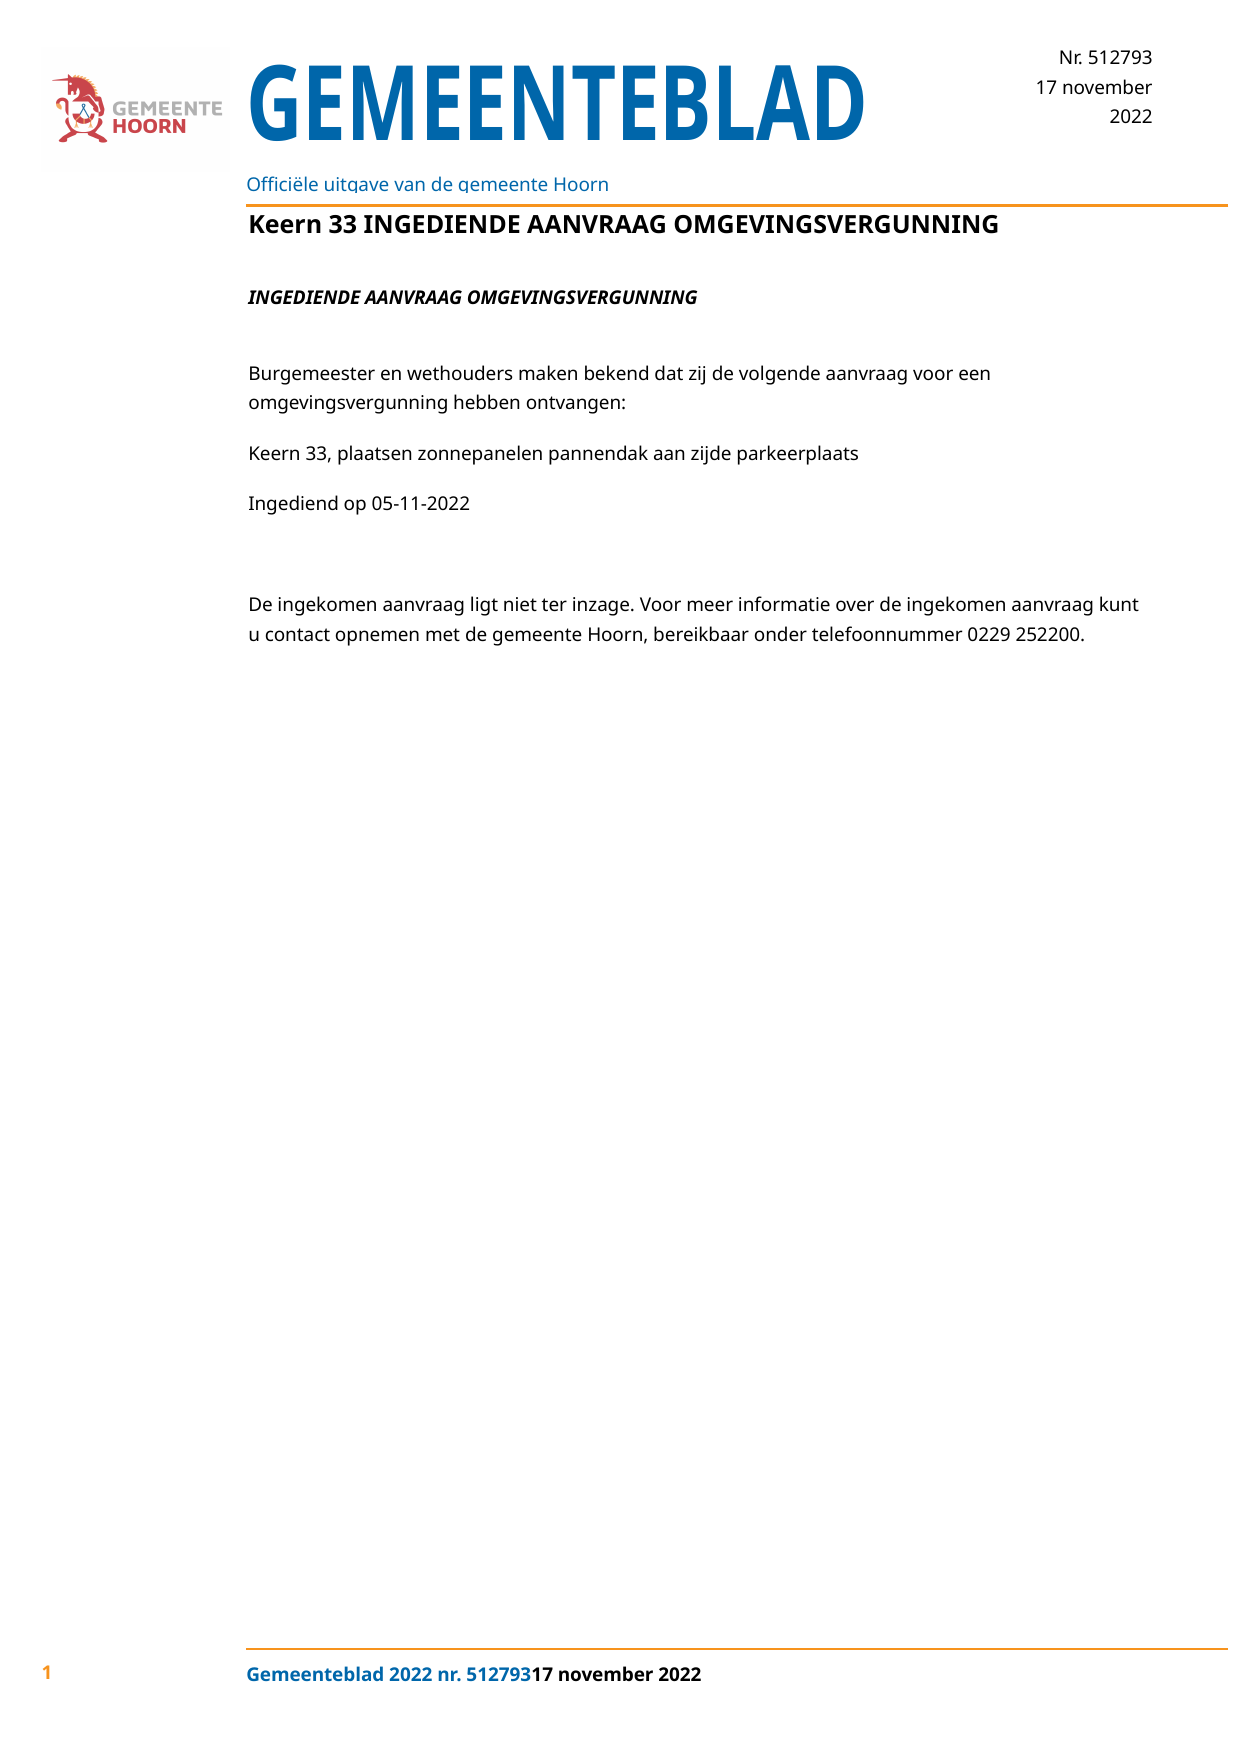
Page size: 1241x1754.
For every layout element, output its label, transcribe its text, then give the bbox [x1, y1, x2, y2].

text Burgemeester en wethouders maken bekend dat zij de volgende aanvraag voor een omgevingsvergunning hebben ontvangen: [248, 360, 1152, 415]
text Keern 33, plaatsen zonnepanelen pannendak aan zijde parkeerplaats [248, 440, 1152, 466]
text Ingediend op 05-11-2022 [248, 490, 1152, 516]
picture [41, 47, 231, 172]
text INGEDIENDE AANVRAAG OMGEVINGSVERGUNNING [248, 284, 1152, 309]
text De ingekomen aanvraag ligt niet ter inzage. Voor meer informatie over de ingekomen aanvraag kunt u contact opnemen met de gemeente Hoorn, bereikbaar onder telefoonnummer 0229 252200. [248, 591, 1152, 647]
text Keern 33 INGEDIENDE AANVRAAG OMGEVINGSVERGUNNING [248, 207, 1152, 241]
